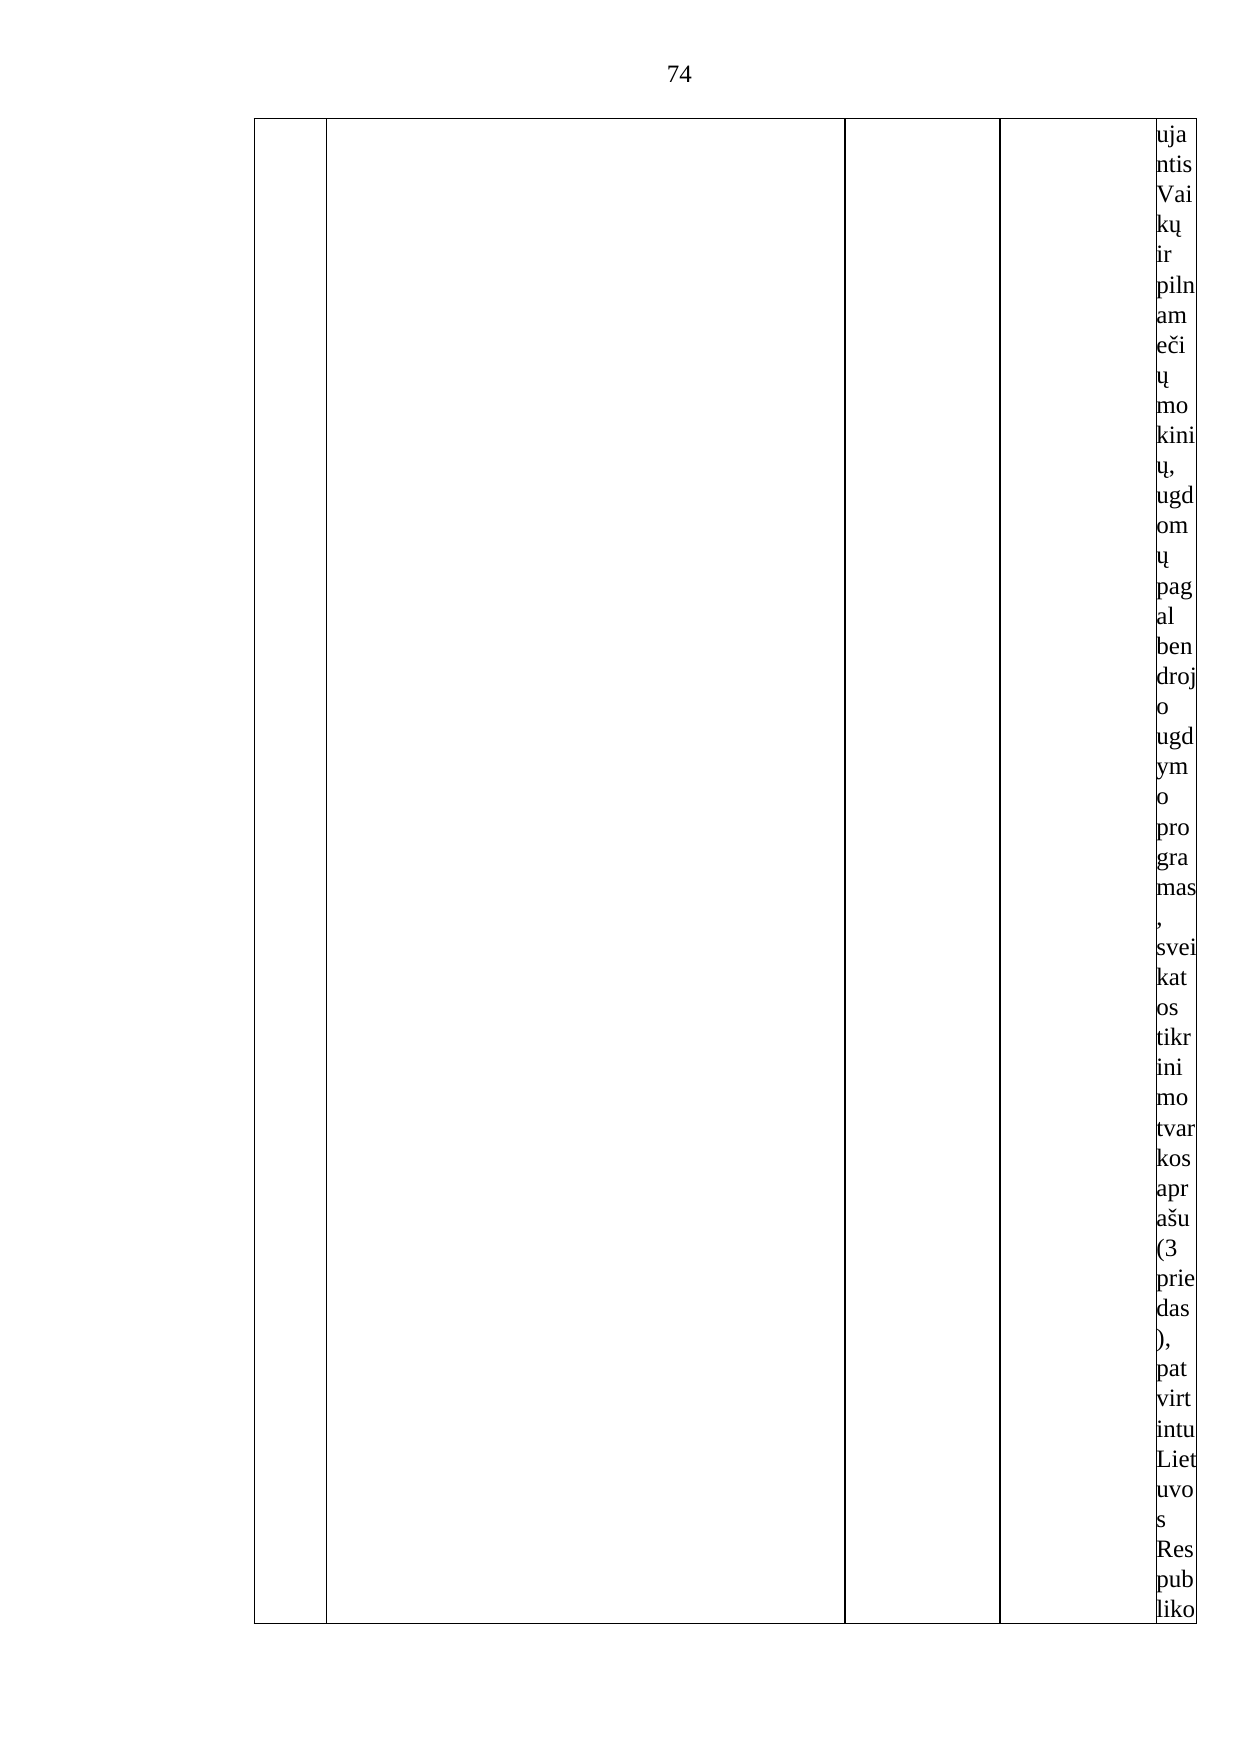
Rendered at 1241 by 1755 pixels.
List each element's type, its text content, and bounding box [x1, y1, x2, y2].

table_cell [177, 118, 249, 1623]
table_cell [250, 118, 254, 1623]
table_cell [846, 119, 999, 1623]
table_cell [255, 119, 326, 1623]
table_cell [1001, 119, 1156, 1623]
table_cell ujantis Vaikų ir pilnamečių mokinių, ugdomų pagal bendrojo ugdymo programas, sveikatos tikrinimo tvarkos aprašu (3 priedas), patvirtintu Lietuvos Respubliko [1157, 119, 1196, 1623]
table_cell [327, 119, 844, 1623]
